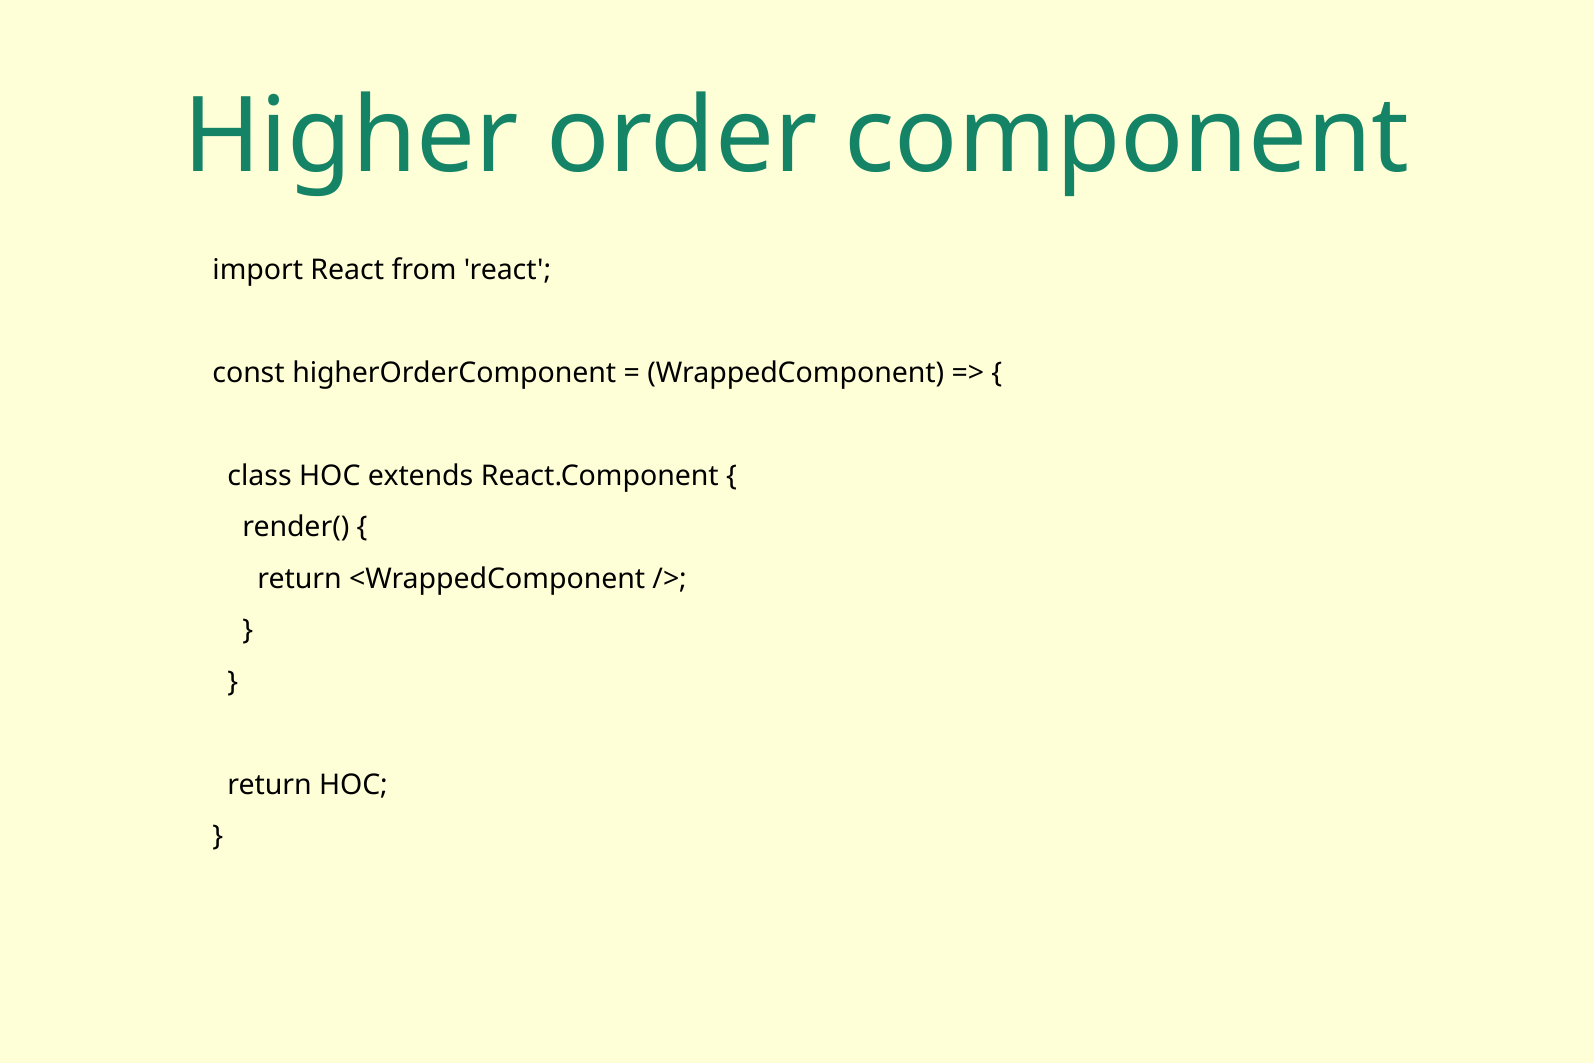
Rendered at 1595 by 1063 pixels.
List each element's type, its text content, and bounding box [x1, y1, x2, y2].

title Higher order component [79, 42, 1515, 220]
list import React from 'react'; const higherOrderComponent = (WrappedComponent) => { class HOC extends React.Component { render() { return <WrappedComponent />; } } return HOC; } [212, 248, 1516, 866]
